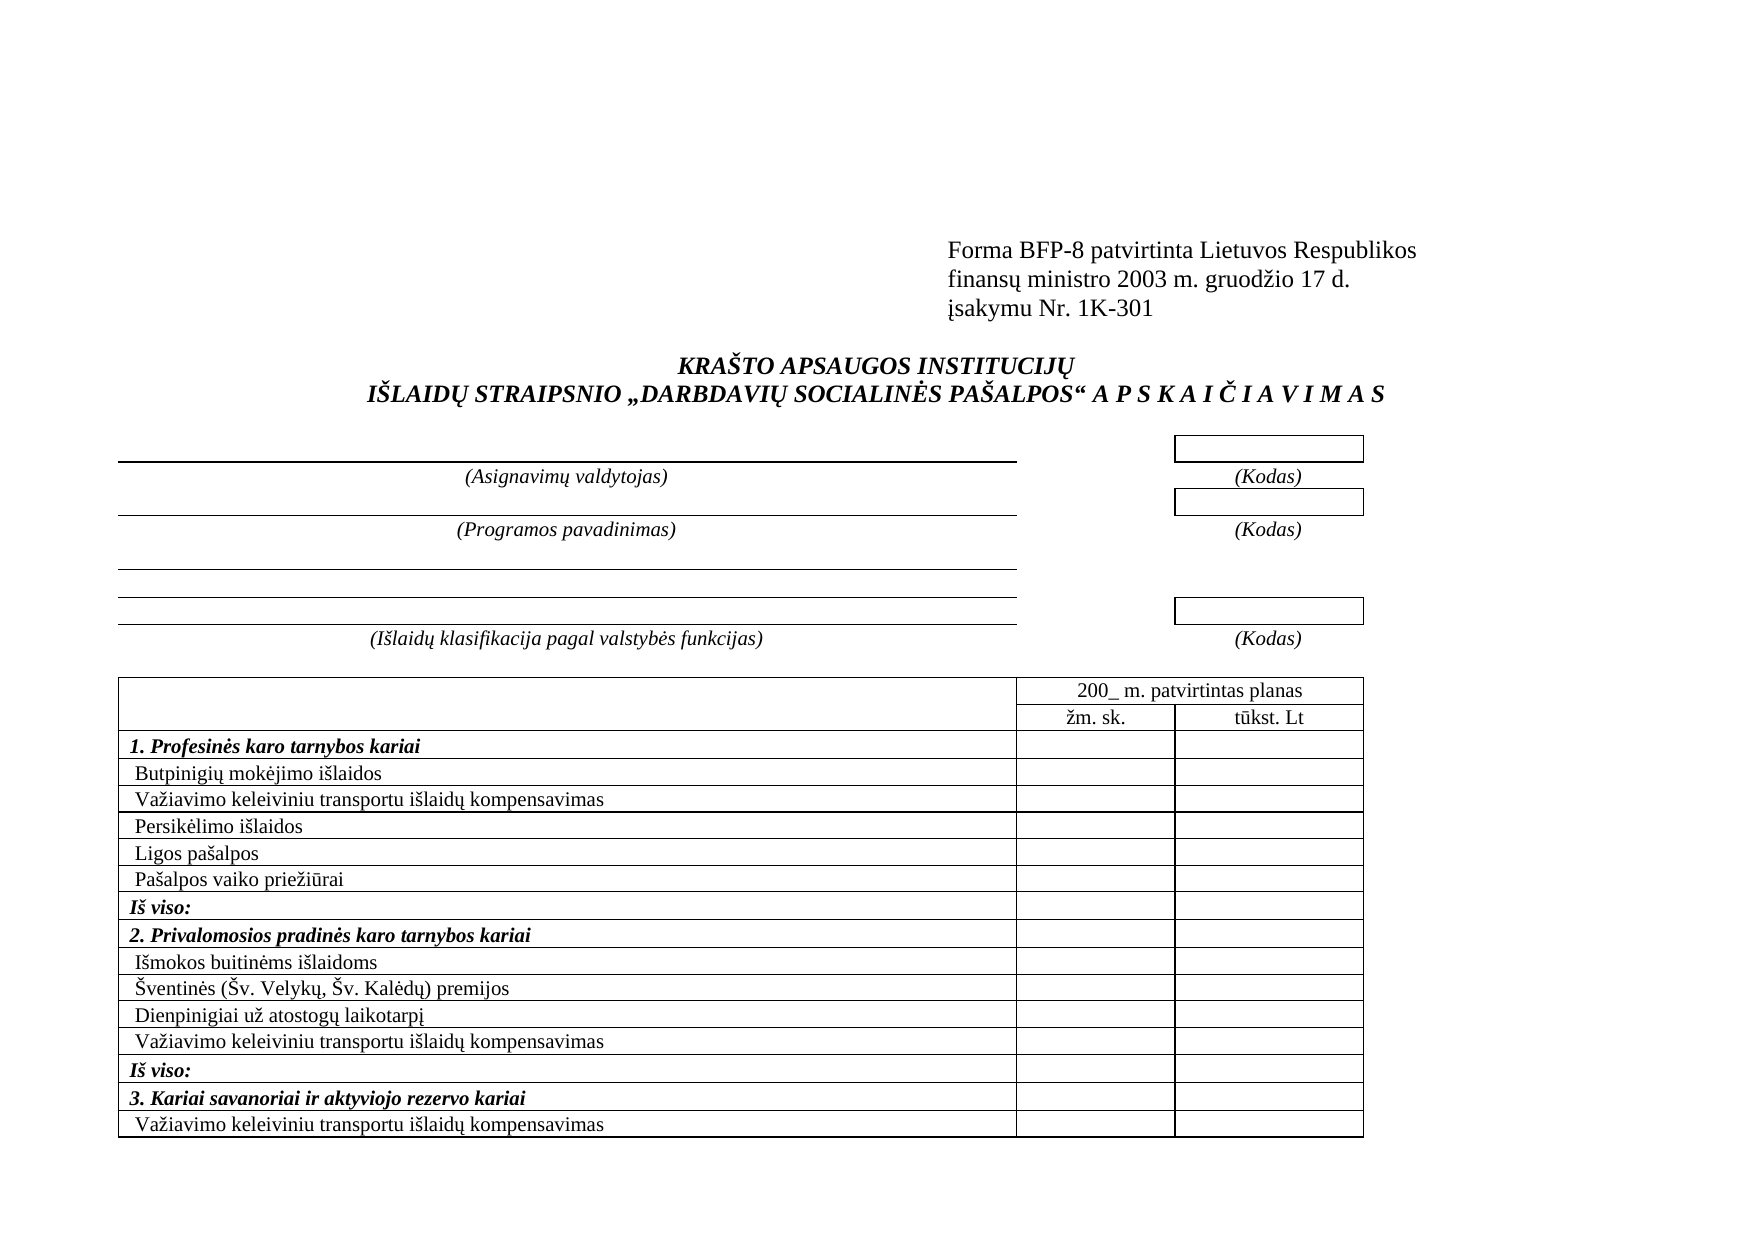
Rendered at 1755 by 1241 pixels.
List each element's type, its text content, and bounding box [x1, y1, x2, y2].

table_cell [1176, 436, 1363, 461]
table_cell [1364, 704, 1636, 730]
table_cell (Asignavimų valdytojas) [118, 463, 1017, 488]
table_cell [1017, 920, 1174, 947]
table_cell [1364, 1082, 1636, 1110]
table_cell [1017, 597, 1174, 624]
table_cell [1017, 435, 1174, 461]
table_cell [1176, 1028, 1363, 1053]
table_cell 2. Privalomosios pradinės karo tarnybos kariai [119, 920, 1016, 947]
table_cell [1364, 838, 1636, 864]
table_cell [1364, 1110, 1636, 1136]
table_cell Persikėlimo išlaidos [119, 813, 1016, 838]
table_cell Išmokos buitinėms išlaidoms [119, 948, 1016, 974]
table_cell [1017, 975, 1174, 1000]
table_cell tūkst. Lt [1176, 705, 1363, 730]
table_cell [1176, 839, 1363, 864]
table_cell [118, 541, 1017, 569]
table_cell Ligos pašalpos [119, 839, 1016, 864]
table_cell [1364, 1027, 1636, 1053]
table_cell [1176, 866, 1363, 891]
table_cell Iš viso: [119, 892, 1016, 919]
table_cell [1017, 1001, 1174, 1027]
table_cell [1364, 891, 1636, 919]
table_cell [1364, 1000, 1636, 1027]
table_cell [1017, 515, 1175, 541]
table_cell 3. Kariai savanoriai ir aktyviojo rezervo kariai [119, 1083, 1016, 1110]
table_cell [1176, 489, 1363, 514]
table_cell [1017, 731, 1174, 758]
table_cell [1363, 515, 1636, 541]
table_cell [1175, 541, 1363, 569]
table_cell [1017, 624, 1175, 650]
table_cell [1017, 1083, 1174, 1110]
table_cell [1017, 408, 1175, 435]
table_cell 1. Profesinės karo tarnybos kariai [119, 731, 1016, 758]
table_cell [1176, 975, 1363, 1000]
table_cell 200_ m. patvirtintas planas [1017, 678, 1363, 703]
table_cell [1364, 865, 1636, 891]
table_cell [1017, 813, 1174, 838]
table_cell [1017, 488, 1174, 514]
table_cell [1017, 1055, 1174, 1082]
table_cell [1176, 892, 1363, 919]
table_cell [1363, 624, 1636, 650]
table_cell [1017, 759, 1174, 785]
table_cell [1364, 947, 1636, 974]
table_cell (Programos pavadinimas) [118, 516, 1017, 541]
table_cell [1176, 948, 1363, 974]
table_cell [118, 408, 1017, 435]
table_cell [118, 598, 1017, 624]
table_cell [118, 435, 1017, 461]
table_cell [1176, 1111, 1363, 1136]
table_header Forma BFP-8 patvirtinta Lietuvos Respublikos finansų ministro 2003 m. gruodžio 17 d. įsakymu Nr. 1K-301 [118, 207, 1636, 350]
table_cell [1364, 488, 1636, 514]
table_cell [1364, 758, 1636, 785]
table_cell [1363, 408, 1636, 435]
table_cell [1017, 1028, 1174, 1053]
table_cell [118, 650, 1017, 677]
table_cell [1364, 919, 1636, 947]
table_cell [118, 570, 1017, 597]
table_cell (Išlaidų klasifikacija pagal valstybės funkcijas) [118, 625, 1017, 650]
table_cell [1363, 650, 1636, 677]
table_cell [1017, 1111, 1174, 1136]
table_cell [1017, 541, 1175, 569]
table_cell (Kodas) [1175, 463, 1363, 488]
table_cell [1017, 948, 1174, 974]
table_cell [119, 678, 1016, 730]
table_cell [1364, 785, 1636, 811]
table_cell (Kodas) [1175, 625, 1363, 650]
table_cell Važiavimo keleiviniu transportu išlaidų kompensavimas [119, 786, 1016, 811]
table_cell [1364, 1054, 1636, 1082]
table_cell [1176, 1001, 1363, 1027]
table_cell (Kodas) [1175, 516, 1363, 541]
table_cell [1017, 866, 1174, 891]
table_cell [1364, 677, 1636, 703]
table_cell [1364, 811, 1636, 838]
table_cell [1364, 974, 1636, 1000]
table_cell KRAŠTO APSAUGOS INSTITUCIJŲ IŠLAIDŲ STRAIPSNIO „DARBDAVIŲ SOCIALINĖS PAŠALPOS“ APSKAIČIAVIMAS [118, 350, 1636, 408]
table_cell [1017, 461, 1175, 488]
table_cell [1363, 541, 1636, 569]
table_cell [1364, 730, 1636, 758]
table_cell [118, 488, 1017, 514]
table_cell [1175, 569, 1363, 597]
table_cell [1176, 759, 1363, 785]
table_cell [1176, 598, 1363, 624]
table_cell Važiavimo keleiviniu transportu išlaidų kompensavimas [119, 1028, 1016, 1053]
table_cell [1176, 1055, 1363, 1082]
table_cell [1176, 813, 1363, 838]
table_cell Iš viso: [119, 1055, 1016, 1082]
table_cell [1017, 839, 1174, 864]
table_cell Butpinigių mokėjimo išlaidos [119, 759, 1016, 785]
table_cell [1176, 731, 1363, 758]
table_cell [1017, 786, 1174, 811]
table_cell [1176, 1083, 1363, 1110]
table_cell [1364, 435, 1636, 461]
table_cell [1363, 569, 1636, 597]
table_cell Važiavimo keleiviniu transportu išlaidų kompensavimas [119, 1111, 1016, 1136]
table_cell [1176, 920, 1363, 947]
table_cell [1363, 461, 1636, 488]
table_cell Šventinės (Šv. Velykų, Šv. Kalėdų) premijos [119, 975, 1016, 1000]
table_cell [1175, 650, 1363, 677]
table_cell žm. sk. [1017, 705, 1174, 730]
table_cell [1176, 786, 1363, 811]
table_cell Dienpinigiai už atostogų laikotarpį [119, 1001, 1016, 1027]
table_cell [1017, 892, 1174, 919]
table_cell Pašalpos vaiko priežiūrai [119, 866, 1016, 891]
table_cell [1364, 597, 1636, 624]
table_cell [1175, 408, 1363, 435]
table_cell [1017, 650, 1175, 677]
table_cell [1017, 569, 1175, 597]
